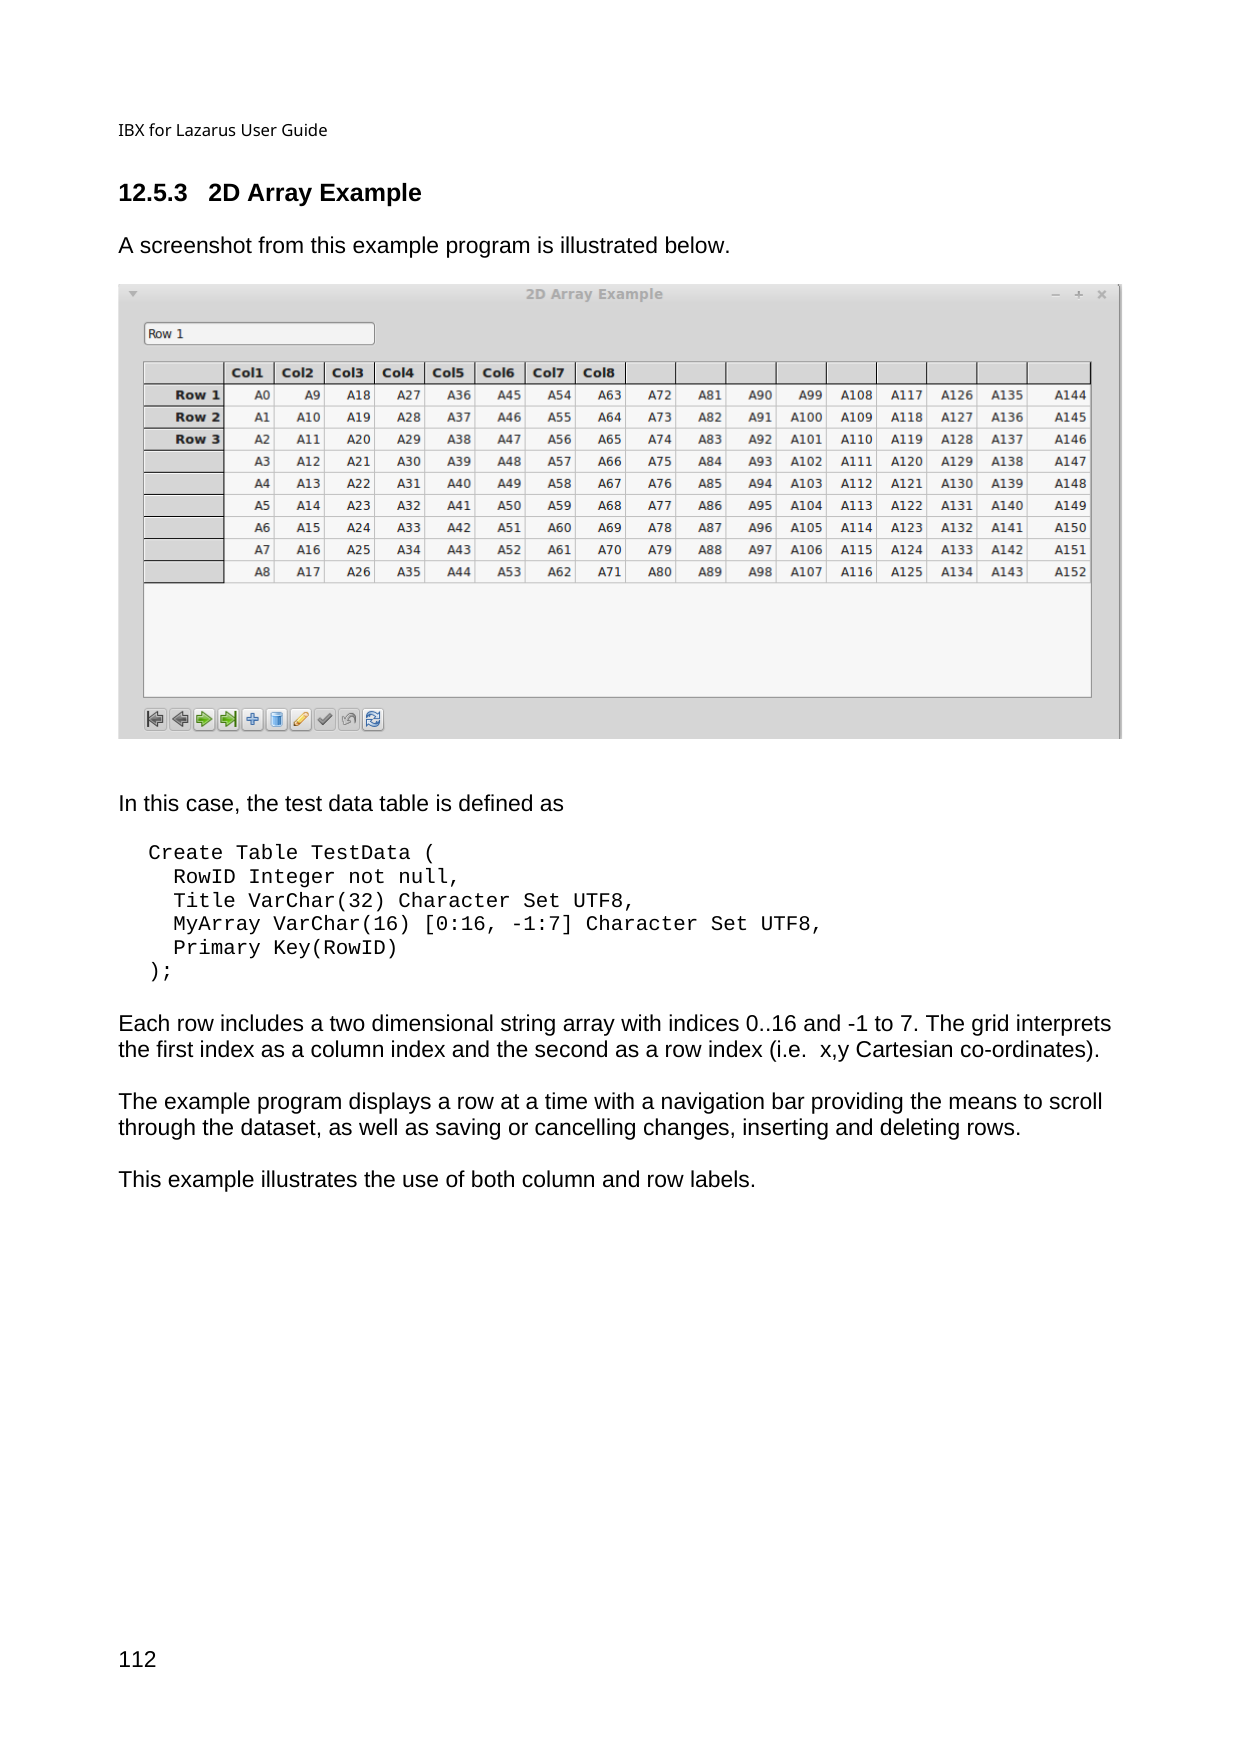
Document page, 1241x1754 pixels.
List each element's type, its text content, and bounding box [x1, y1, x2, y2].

subtitle 2D Array Example [118, 178, 1122, 207]
text This example illustrates the use of both column and row labels. [118, 1166, 1122, 1192]
text ); [148, 961, 1122, 984]
text A screenshot from this example program is illustrated below. [118, 232, 1122, 259]
text Title VarChar(32) Character Set UTF8, [148, 889, 1122, 913]
text The example program displays a row at a time with a navigation bar providing the means to scroll through the dataset, as well as saving or cancelling changes, inserting and deleting rows. [118, 1088, 1122, 1141]
picture [118, 284, 1123, 739]
text MyArray VarChar(16) [0:16, -1:7] Character Set UTF8, [148, 913, 1122, 937]
text Primary Key(RowID) [148, 937, 1122, 961]
text RowID Integer not null, [148, 866, 1122, 889]
text Each row includes a two dimensional string array with indices 0..16 and -1 to 7. The grid interprets the first index as a column index and the second as a row index (i.e. x,y Cartesian co-ordinates). [118, 1010, 1122, 1062]
text In this case, the test data table is defined as [118, 790, 1122, 817]
text Create Table TestData ( [148, 842, 1122, 866]
